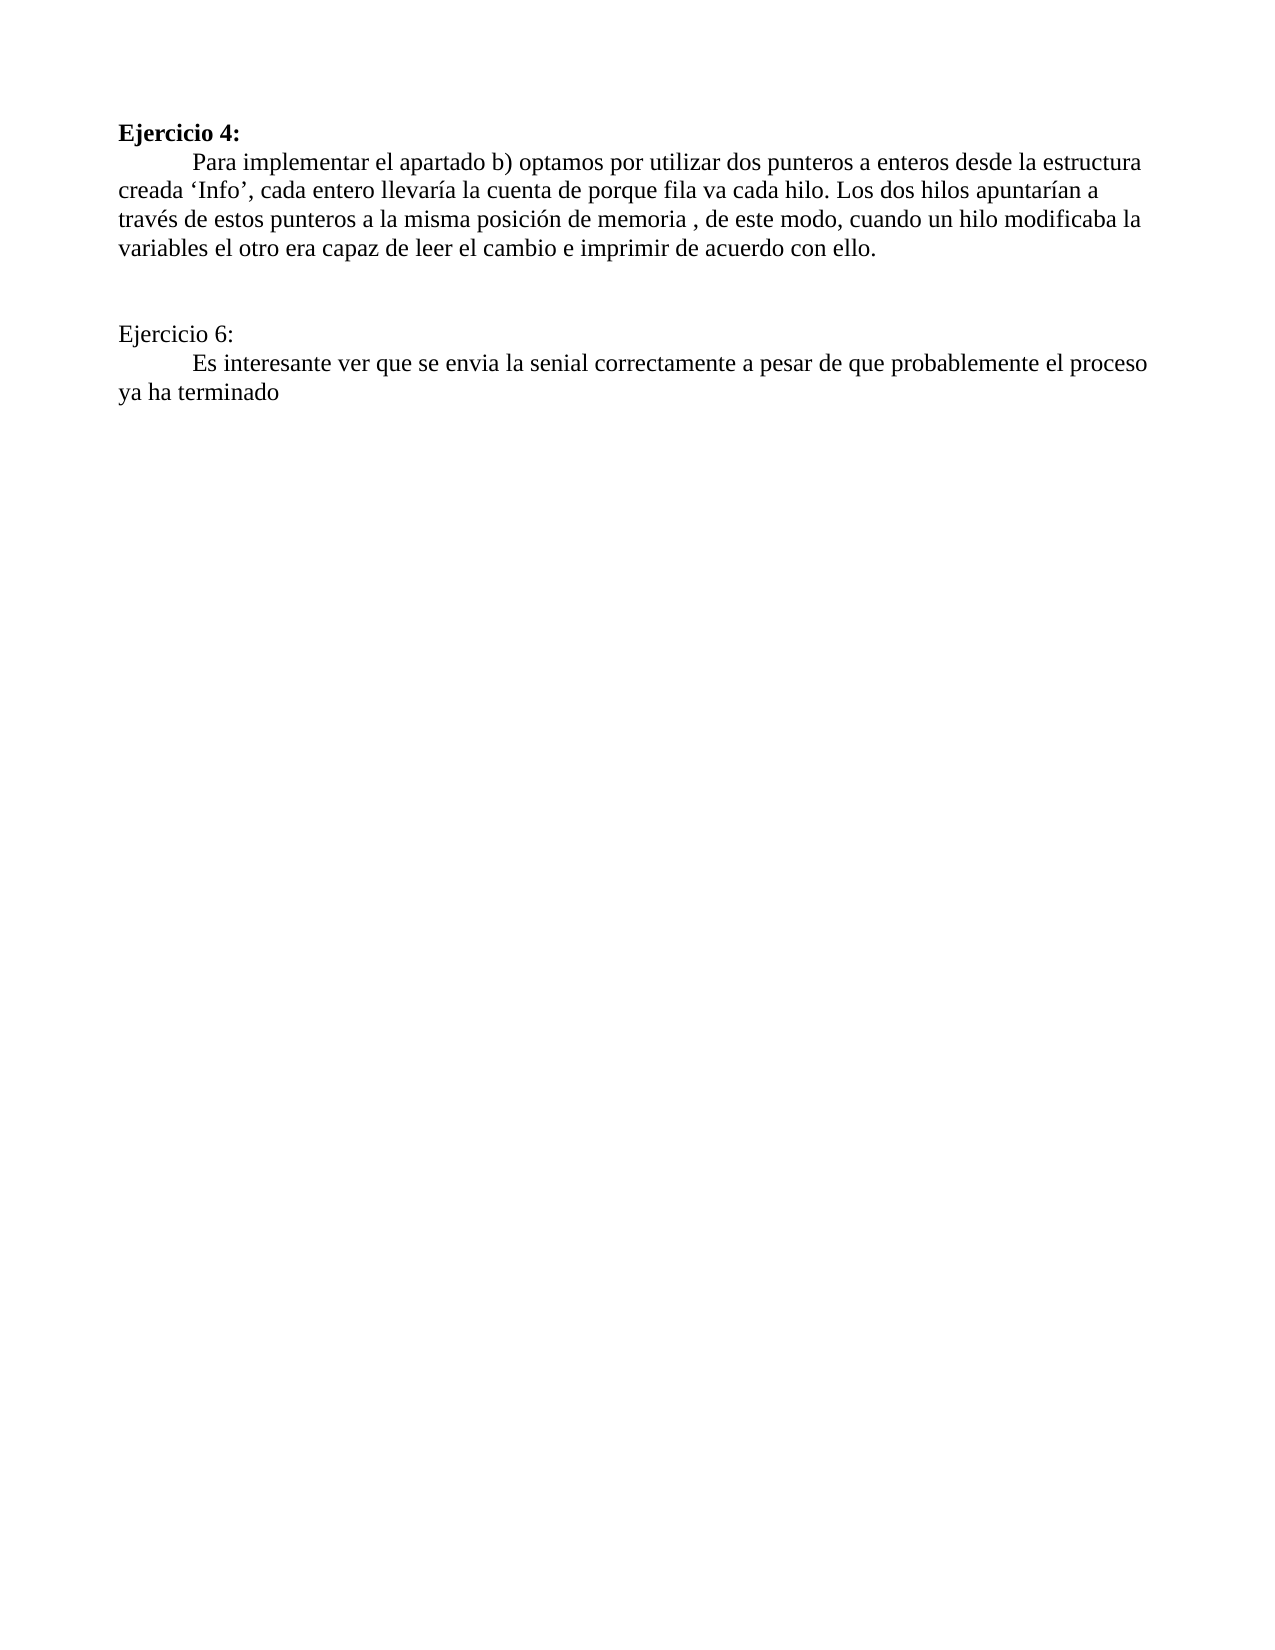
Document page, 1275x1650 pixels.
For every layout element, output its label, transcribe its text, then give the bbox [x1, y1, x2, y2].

text Para implementar el apartado b) optamos por utilizar dos punteros a enteros desde la estructura creada ‘Info’, cada entero llevaría la cuenta de porque fila va cada hilo. Los dos hilos apuntarían a través de estos punteros a la misma posición de memoria , de este modo, cuando un hilo modificaba la variables el otro era capaz de leer el cambio e imprimir de acuerdo con ello. [118, 147, 1157, 262]
text Ejercicio 6: [118, 319, 1157, 348]
text Ejercicio 4: [118, 118, 1157, 147]
text Es interesante ver que se envia la senial correctamente a pesar de que probablemente el proceso ya ha terminado [118, 348, 1157, 406]
